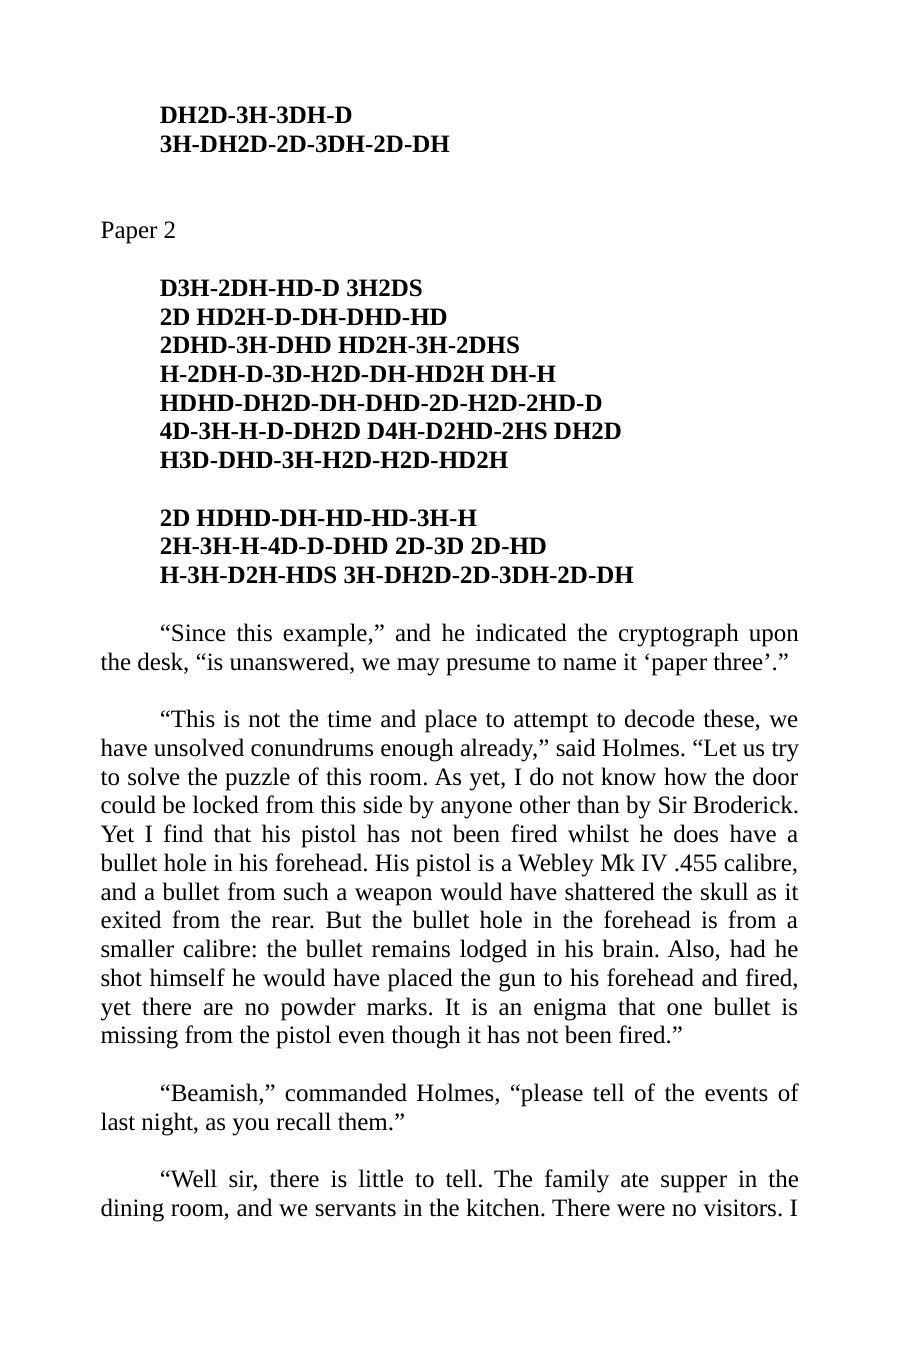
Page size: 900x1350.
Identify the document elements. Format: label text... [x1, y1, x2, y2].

text Paper 2 [100, 215, 799, 244]
text DH2D-3H-3DH-D [159, 100, 799, 129]
text 3H-DH2D-2D-3DH-2D-DH [159, 129, 799, 158]
text 2D HD2H-D-DH-DHD-HD [159, 302, 799, 330]
text H-3H-D2H-HDS 3H-DH2D-2D-3DH-2D-DH [159, 560, 799, 589]
text 2DHD-3H-DHD HD2H-3H-2DHS [159, 330, 799, 359]
text H-2DH-D-3D-H2D-DH-HD2H DH-H [159, 359, 799, 388]
text 2D HDHD-DH-HD-HD-3H-H [159, 503, 799, 532]
text 2H-3H-H-4D-D-DHD 2D-3D 2D-HD [159, 532, 799, 560]
text HDHD-DH2D-DH-DHD-2D-H2D-2HD-D [159, 388, 799, 417]
subtitle H3D-DHD-3H-H2D-H2D-HD2H [159, 445, 799, 474]
text “This is not the time and place to attempt to decode these, we have unsolved conundrums enough already,” said Holmes. “Let us try to solve the puzzle of this room. As yet, I do not know how the door could be locked from this side by anyone other than by Sir Broderick. Yet I find that his pistol has not been fired whilst he does have a bullet hole in his forehead. His pistol is a Webley Mk IV .455 calibre, and a bullet from such a weapon would have shattered the skull as it exited from the rear. But the bullet hole in the forehead is from a smaller calibre: the bullet remains lodged in his brain. Also, had he shot himself he would have placed the gun to his forehead and fired, yet there are no powder marks. It is an enigma that one bullet is missing from the pistol even though it has not been fired.” [100, 704, 799, 1049]
text “Well sir, there is little to tell. The family ate supper in the dining room, and we servants in the kitchen. There were no visitors. I [100, 1164, 799, 1222]
text 4D-3H-H-D-DH2D D4H-D2HD-2HS DH2D [159, 417, 799, 445]
text “Since this example,” and he indicated the cryptograph upon the desk, “is unanswered, we may presume to name it ‘paper three’.” [100, 618, 799, 675]
text D3H-2DH-HD-D 3H2DS [159, 273, 799, 302]
text “Beamish,” commanded Holmes, “please tell of the events of last night, as you recall them.” [100, 1078, 799, 1135]
